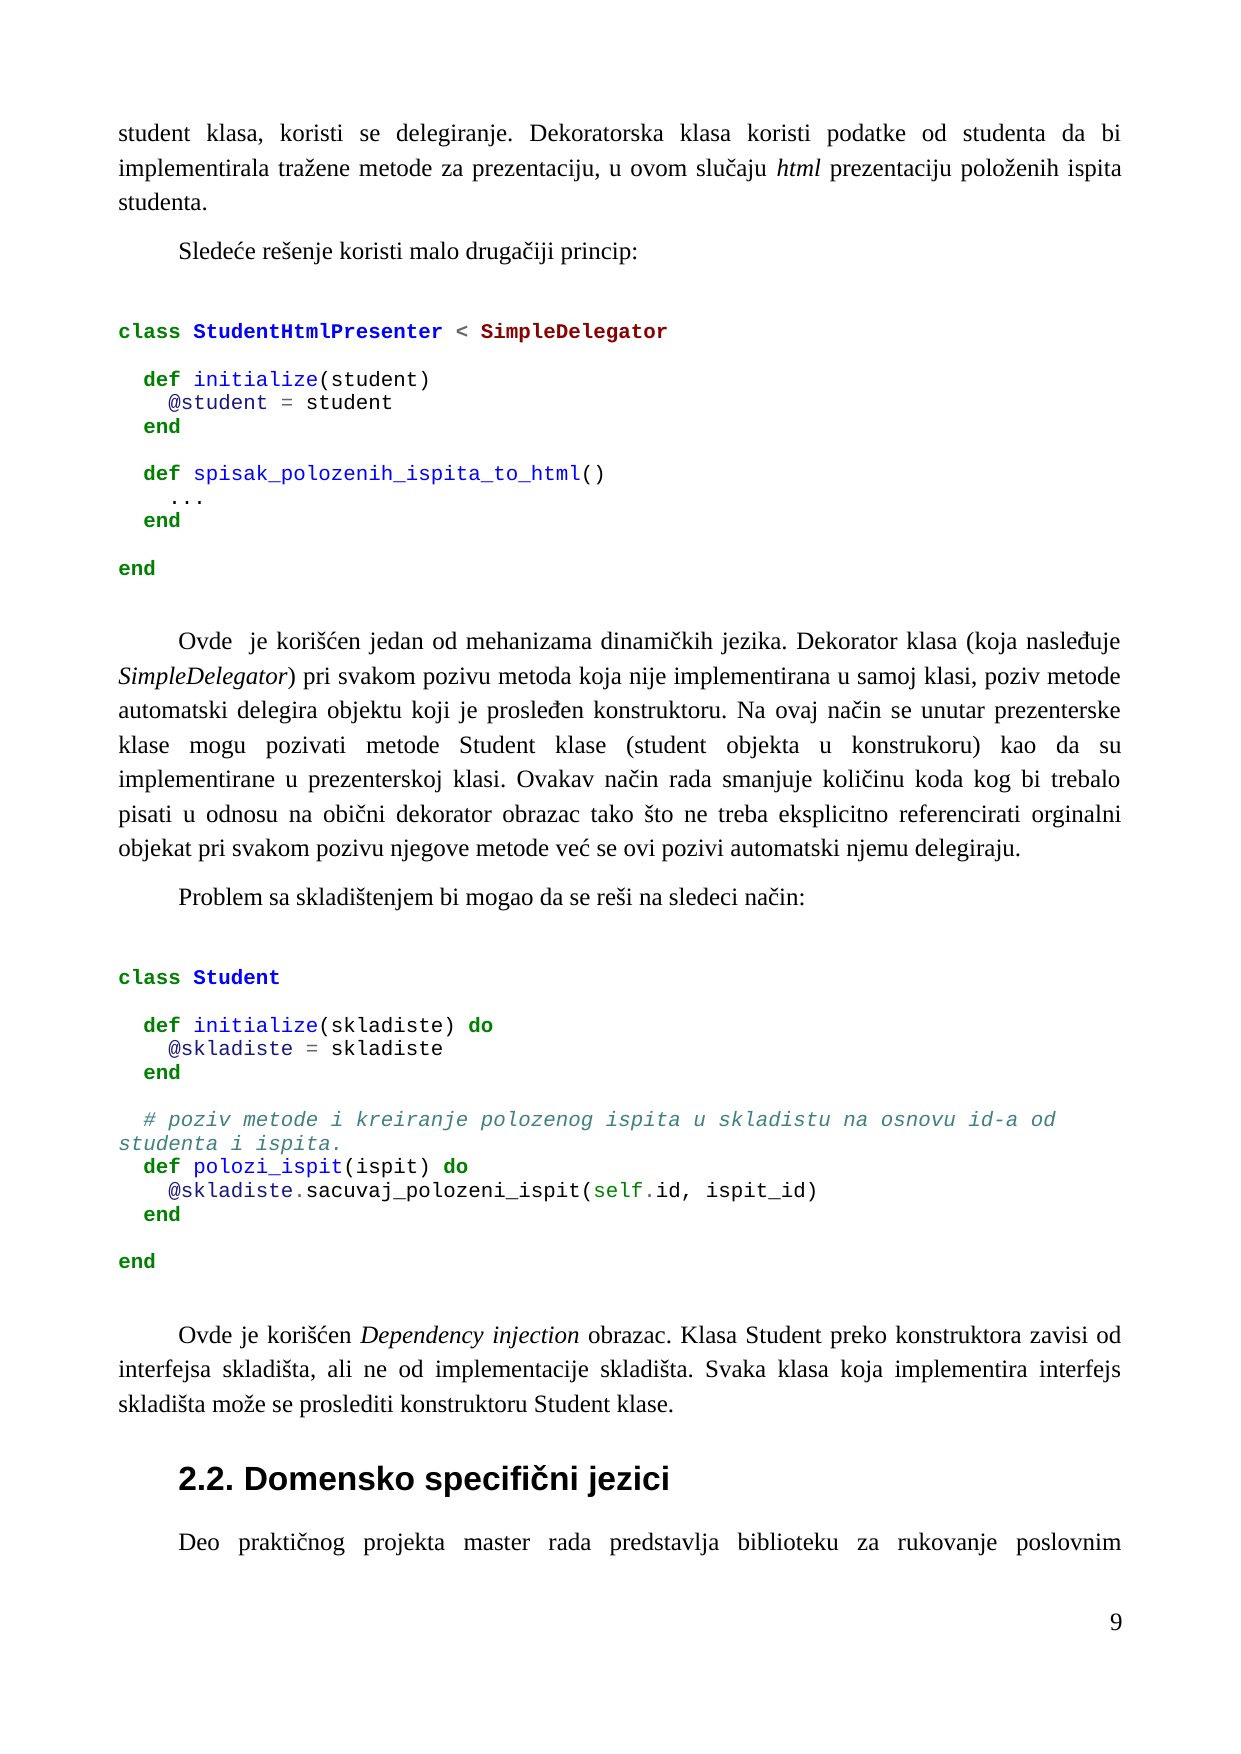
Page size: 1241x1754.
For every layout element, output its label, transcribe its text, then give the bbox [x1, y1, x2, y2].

text # poziv metode i kreiranje polozenog ispita u skladistu na osnovu id-a od studenta i ispita. [118, 1109, 1122, 1157]
text def polozi_ispit(ispit) do [118, 1157, 1122, 1180]
text def initialize(skladiste) do [118, 1015, 1122, 1038]
text end [118, 1204, 1122, 1227]
text Problem sa skladištenjem bi mogao da se reši na sledeci način: [118, 882, 1122, 911]
text class StudentHtmlPresenter < SimpleDelegator [118, 321, 1122, 345]
text @skladiste = skladiste [118, 1038, 1122, 1062]
text student klasa, koristi se delegiranje. Dekoratorska klasa koristi podatke od studenta da bi implementirala tražene metode za prezentaciju, u ovom slučaju html prezentaciju položenih ispita studenta. [118, 118, 1122, 216]
subtitle Domensko specifični jezici [118, 1459, 1122, 1497]
text Ovde je korišćen jedan od mehanizama dinamičkih jezika. Dekorator klasa (koja nasleđuje SimpleDelegator) pri svakom pozivu metoda koja nije implementirana u samoj klasi, poziv metode automatski delegira objektu koji je prosleđen konstruktoru. Na ovaj način se unutar prezenterske klase mogu pozivati metode Student klase (student objekta u konstrukoru) kao da su implementirane u prezenterskoj klasi. Ovakav način rada smanjuje količinu koda kog bi trebalo pisati u odnosu na obični dekorator obrazac tako što ne treba eksplicitno referencirati orginalni objekat pri svakom pozivu njegove metode već se ovi pozivi automatski njemu delegiraju. [118, 626, 1122, 862]
text class Student [118, 967, 1122, 991]
text end [118, 558, 1122, 581]
text Ovde je korišćen Dependency injection obrazac. Klasa Student preko konstruktora zavisi od interfejsa skladišta, ali ne od implementacije skladišta. Svaka klasa koja implementira interfejs skladišta može se proslediti konstruktoru Student klase. [118, 1320, 1122, 1417]
text ... [118, 487, 1122, 510]
text def spisak_polozenih_ispita_to_html() [118, 463, 1122, 487]
text end [118, 416, 1122, 439]
text @skladiste.sacuvaj_polozeni_ispit(self.id, ispit_id) [118, 1180, 1122, 1204]
text end [118, 1062, 1122, 1086]
text Sledeće rešenje koristi malo drugačiji princip: [118, 236, 1122, 265]
text end [118, 1251, 1122, 1275]
text @student = student [118, 392, 1122, 416]
text end [118, 510, 1122, 534]
text Deo praktičnog projekta master rada predstavlja biblioteku za rukovanje poslovnim [118, 1527, 1122, 1556]
text def initialize(student) [118, 368, 1122, 392]
